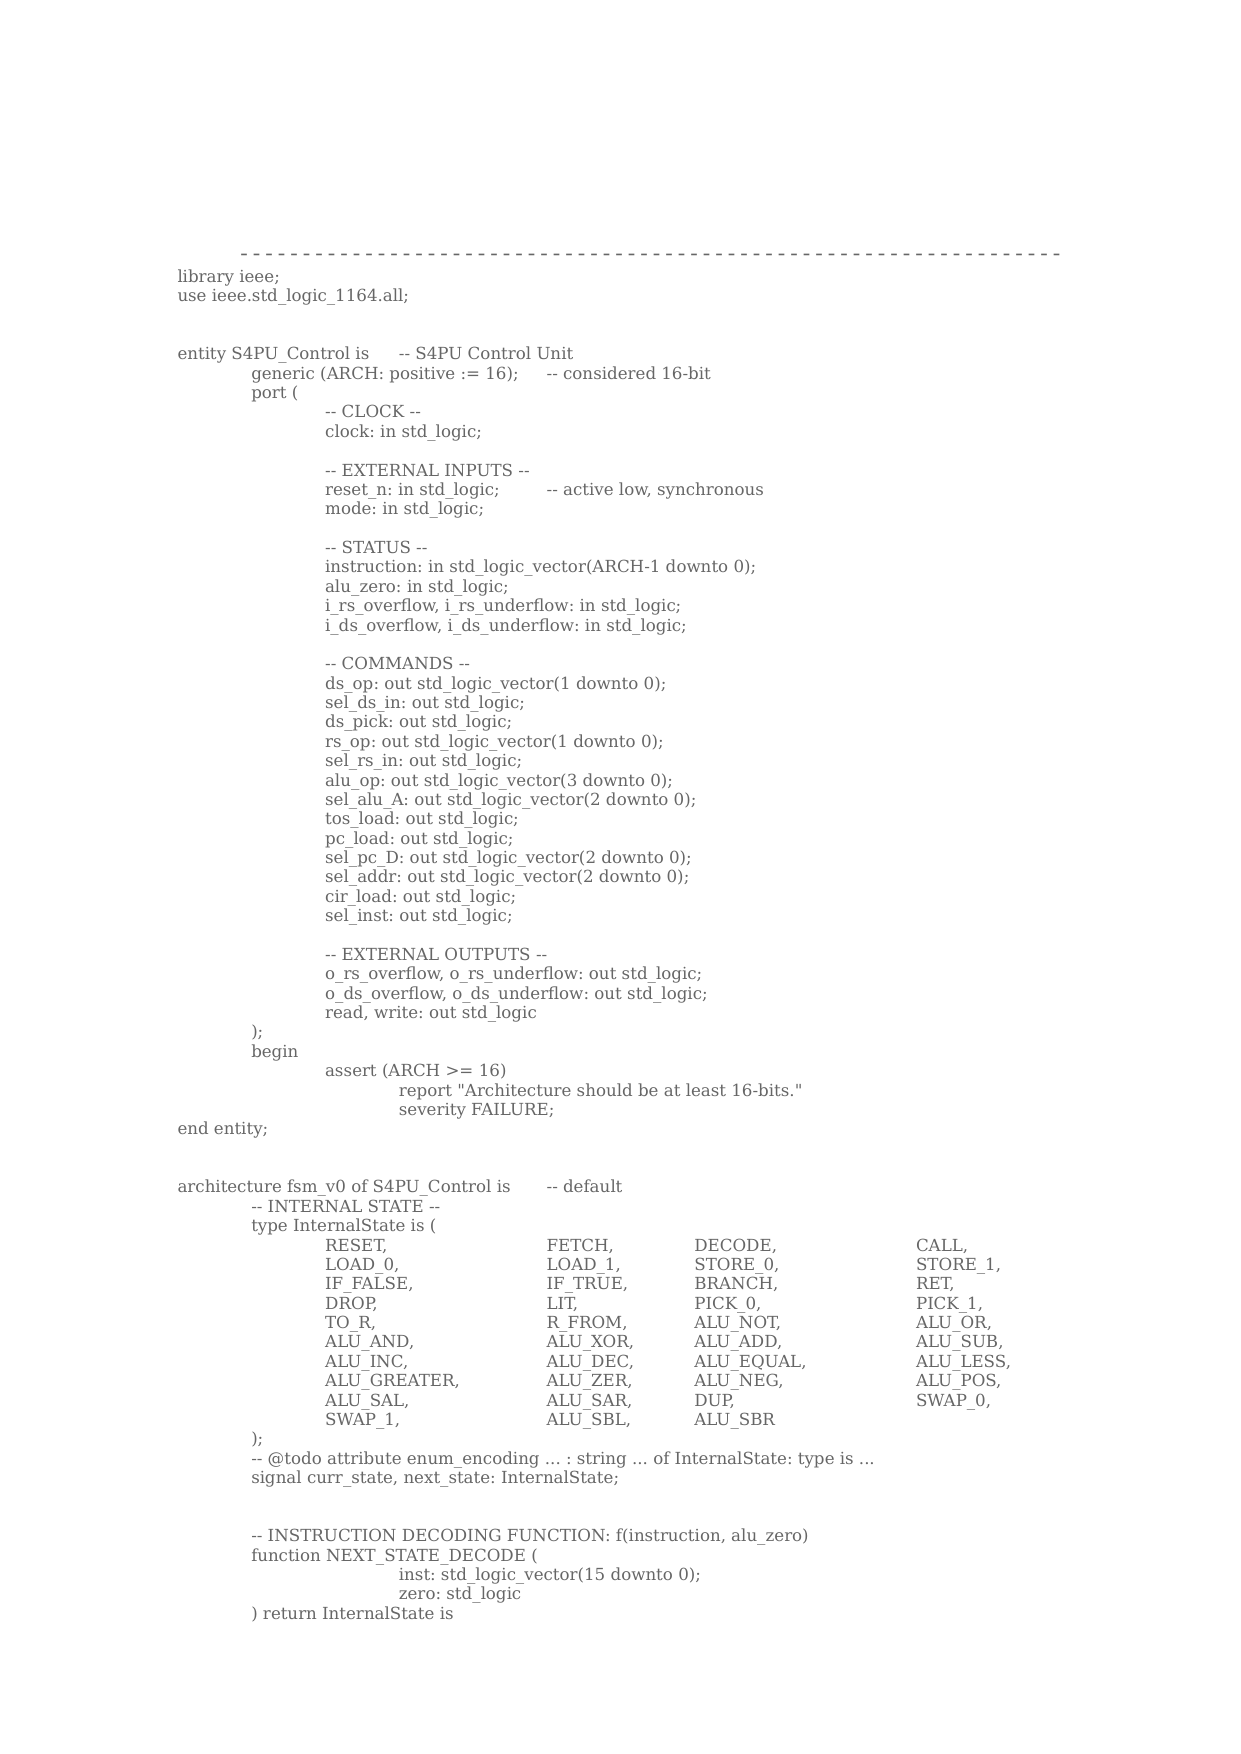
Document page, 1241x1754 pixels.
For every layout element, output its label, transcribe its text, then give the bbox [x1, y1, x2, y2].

text mode: in std_logic; [177, 499, 1123, 518]
text ); [177, 1022, 1123, 1042]
text tos_load: out std_logic; [177, 809, 1123, 828]
text alu_op: out std_logic_vector(3 downto 0); [177, 770, 1123, 790]
text assert (ARCH >= 16) [177, 1061, 1123, 1080]
text generic (ARCH: positive := 16); -- considered 16-bit [177, 363, 1123, 383]
text severity FAILURE; [177, 1100, 1123, 1119]
text DROP, LIT, PICK_0, PICK_1, [177, 1293, 1123, 1313]
text use ieee.std_logic_1164.all; [177, 286, 1123, 305]
text begin [177, 1042, 1123, 1061]
text -- EXTERNAL INPUTS -- [177, 460, 1123, 480]
text ALU_AND, ALU_XOR, ALU_ADD, ALU_SUB, [177, 1332, 1123, 1352]
text sel_rs_in: out std_logic; [177, 751, 1123, 770]
text -- COMMANDS -- [177, 654, 1123, 673]
text sel_pc_D: out std_logic_vector(2 downto 0); [177, 848, 1123, 867]
text instruction: in std_logic_vector(ARCH-1 downto 0); [177, 557, 1123, 577]
text RESET, FETCH, DECODE, CALL, [177, 1235, 1123, 1255]
text pc_load: out std_logic; [177, 828, 1123, 848]
text -- INTERNAL STATE -- [177, 1197, 1123, 1216]
text -- STATUS -- [177, 538, 1123, 557]
text inst: std_logic_vector(15 downto 0); [177, 1565, 1123, 1584]
text function NEXT_STATE_DECODE ( [177, 1545, 1123, 1565]
text TO_R, R_FROM, ALU_NOT, ALU_OR, [177, 1313, 1123, 1332]
text alu_zero: in std_logic; [177, 577, 1123, 596]
text ------------------------------------------------------------------ [177, 243, 1123, 267]
text i_rs_overflow, i_rs_underflow: in std_logic; [177, 596, 1123, 615]
text i_ds_overflow, i_ds_underflow: in std_logic; [177, 615, 1123, 635]
text -- EXTERNAL OUTPUTS -- [177, 945, 1123, 964]
text ALU_SAL, ALU_SAR, DUP, SWAP_0, [177, 1390, 1123, 1410]
text sel_inst: out std_logic; [177, 906, 1123, 925]
text SWAP_1, ALU_SBL, ALU_SBR [177, 1410, 1123, 1429]
text LOAD_0, LOAD_1, STORE_0, STORE_1, [177, 1255, 1123, 1274]
text reset_n: in std_logic; -- active low, synchronous [177, 480, 1123, 499]
text IF_FALSE, IF_TRUE, BRANCH, RET, [177, 1274, 1123, 1293]
text -- @todo attribute enum_encoding ... : string ... of InternalState: type is ... [177, 1448, 1123, 1468]
text -- CLOCK -- [177, 402, 1123, 422]
text o_rs_overflow, o_rs_underflow: out std_logic; [177, 964, 1123, 983]
text signal curr_state, next_state: InternalState; [177, 1468, 1123, 1487]
text ) return InternalState is [177, 1603, 1123, 1623]
text entity S4PU_Control is -- S4PU Control Unit [177, 344, 1123, 363]
text library ieee; [177, 267, 1123, 286]
text ALU_GREATER, ALU_ZER, ALU_NEG, ALU_POS, [177, 1371, 1123, 1390]
text rs_op: out std_logic_vector(1 downto 0); [177, 732, 1123, 751]
text sel_ds_in: out std_logic; [177, 693, 1123, 712]
text ds_pick: out std_logic; [177, 712, 1123, 732]
text sel_addr: out std_logic_vector(2 downto 0); [177, 867, 1123, 887]
text zero: std_logic [177, 1584, 1123, 1603]
text end entity; [177, 1119, 1123, 1138]
text architecture fsm_v0 of S4PU_Control is -- default [177, 1177, 1123, 1197]
text read, write: out std_logic [177, 1003, 1123, 1022]
text -- INSTRUCTION DECODING FUNCTION: f(instruction, alu_zero) [177, 1526, 1123, 1545]
text report "Architecture should be at least 16-bits." [177, 1080, 1123, 1100]
text cir_load: out std_logic; [177, 887, 1123, 906]
text ds_op: out std_logic_vector(1 downto 0); [177, 673, 1123, 693]
text sel_alu_A: out std_logic_vector(2 downto 0); [177, 790, 1123, 809]
text clock: in std_logic; [177, 422, 1123, 441]
text ); [177, 1429, 1123, 1448]
text ALU_INC, ALU_DEC, ALU_EQUAL, ALU_LESS, [177, 1352, 1123, 1371]
text o_ds_overflow, o_ds_underflow: out std_logic; [177, 983, 1123, 1003]
text port ( [177, 383, 1123, 402]
text type InternalState is ( [177, 1216, 1123, 1235]
